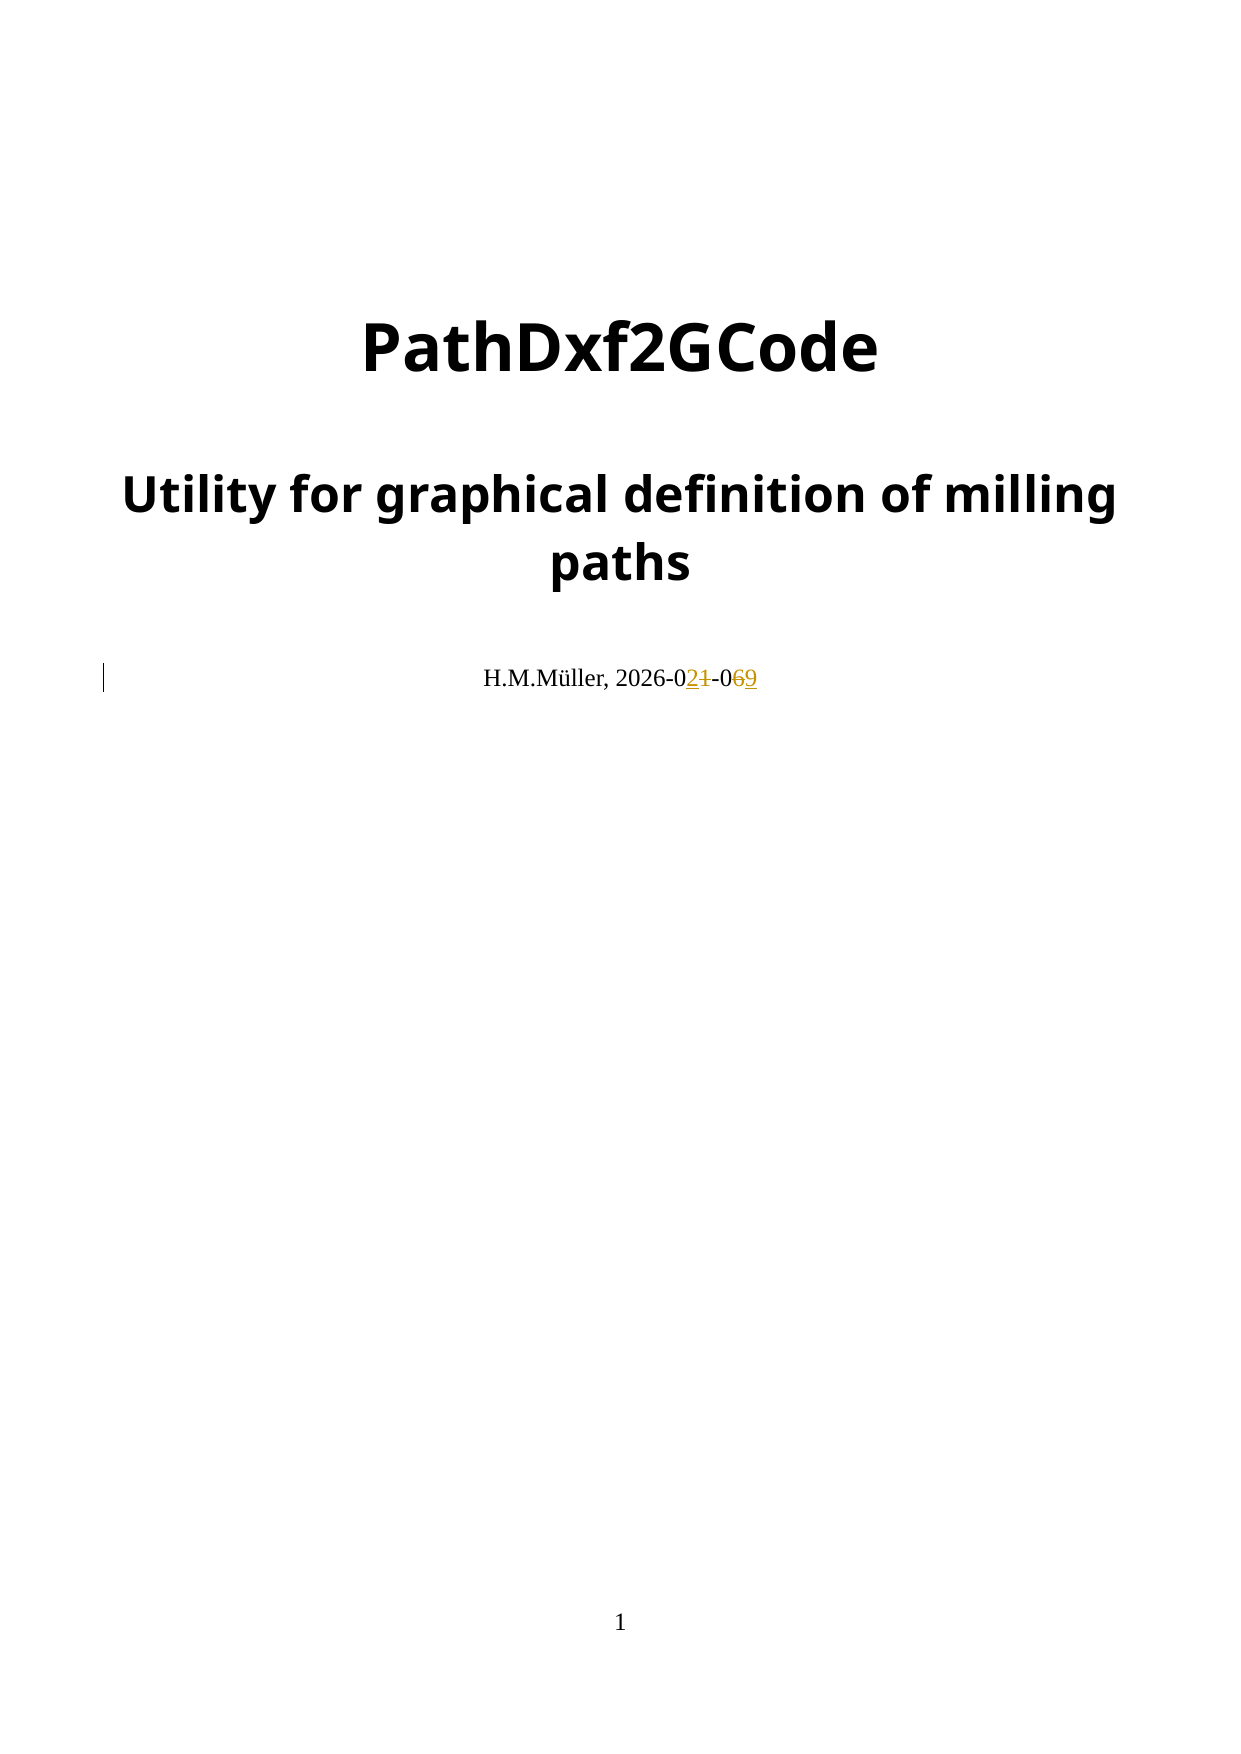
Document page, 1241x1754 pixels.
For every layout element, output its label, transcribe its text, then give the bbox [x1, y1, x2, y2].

text PathDxf2GCode [118, 300, 1122, 391]
text Utility for graphical definition of milling paths [118, 459, 1122, 595]
text H.M.Müller, 2026-02-09 [118, 663, 1122, 692]
